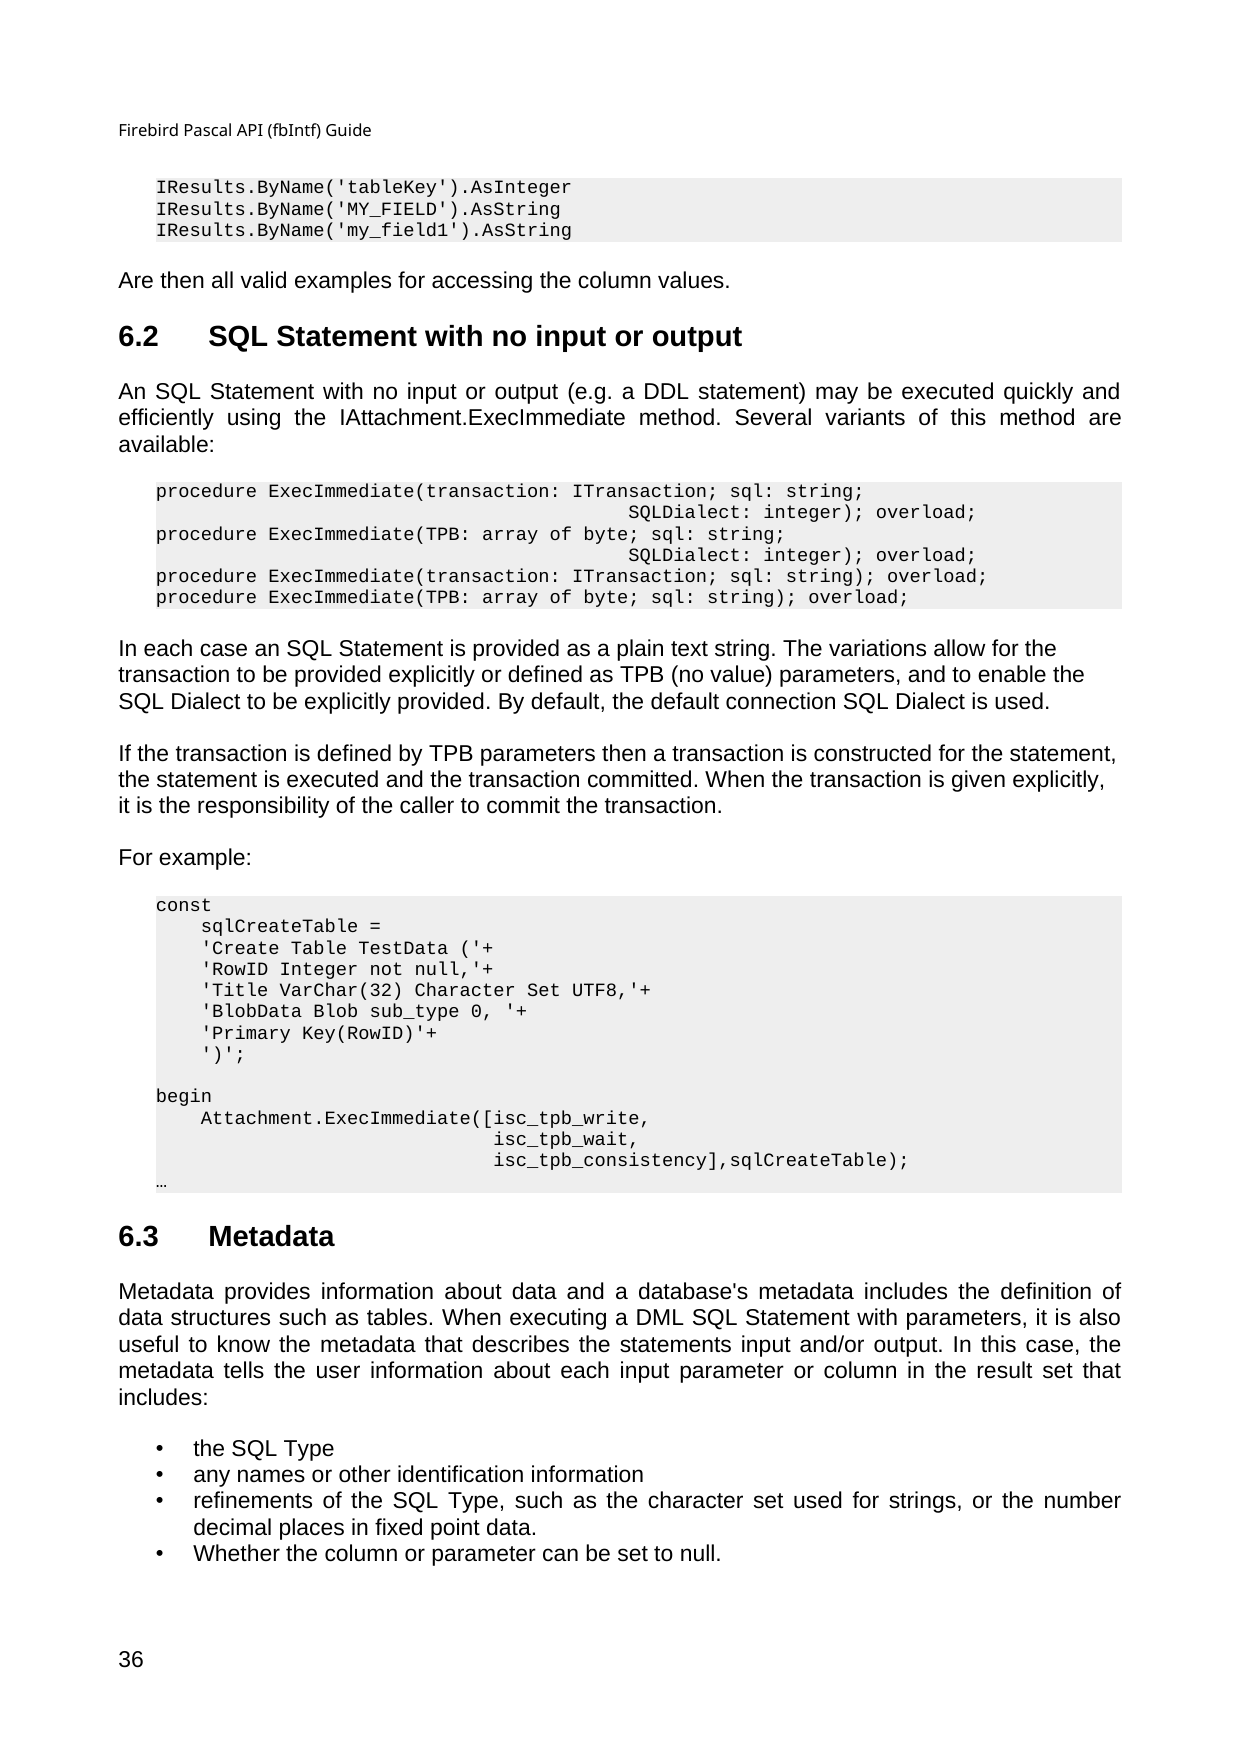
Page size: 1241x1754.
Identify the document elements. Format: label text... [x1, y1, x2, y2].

list the SQL Type [156, 1435, 1122, 1461]
text SQLDialect: integer); overload; [156, 503, 1122, 524]
text IResults.ByName('tableKey').AsInteger [156, 178, 1122, 199]
text const [156, 896, 1122, 917]
list Whether the column or parameter can be set to null. [156, 1540, 1122, 1567]
text IResults.ByName('my_field1').AsString [156, 221, 1122, 242]
text 'Create Table TestData ('+ [156, 938, 1122, 960]
text isc_tpb_consistency],sqlCreateTable); [156, 1151, 1122, 1172]
list refinements of the SQL Type, such as the character set used for strings, or the number decimal places in fixed point data. [156, 1487, 1122, 1540]
text ')'; [156, 1045, 1122, 1066]
text 'BlobData Blob sub_type 0, '+ [156, 1002, 1122, 1023]
text If the transaction is defined by TPB parameters then a transaction is constructed for the statement, the statement is executed and the transaction committed. When the transaction is given explicitly, it is the responsibility of the caller to commit the transaction. [118, 739, 1122, 818]
text 'Primary Key(RowID)'+ [156, 1023, 1122, 1045]
text Attachment.ExecImmediate([isc_tpb_write, [156, 1108, 1122, 1130]
text 'Title VarChar(32) Character Set UTF8,'+ [156, 981, 1122, 1002]
subtitle SQL Statement with no input or output [118, 319, 1122, 352]
text An SQL Statement with no input or output (e.g. a DDL statement) may be executed quickly and efficiently using the IAttachment.ExecImmediate method. Several variants of this method are available: [118, 378, 1122, 457]
text procedure ExecImmediate(TPB: array of byte; sql: string); overload; [156, 588, 1122, 609]
text Metadata provides information about data and a database's metadata includes the definition of data structures such as tables. When executing a DML SQL Statement with parameters, it is also useful to know the metadata that describes the statements input and/or output. In this case, the metadata tells the user information about each input parameter or column in the result set that includes: [118, 1278, 1122, 1410]
text IResults.ByName('MY_FIELD').AsString [156, 199, 1122, 221]
text sqlCreateTable = [156, 917, 1122, 938]
text begin [156, 1087, 1122, 1108]
text In each case an SQL Statement is provided as a plain text string. The variations allow for the transaction to be provided explicitly or defined as TPB (no value) parameters, and to enable the SQL Dialect to be explicitly provided. By default, the default connection SQL Dialect is used. [118, 635, 1122, 714]
text procedure ExecImmediate(TPB: array of byte; sql: string; [156, 524, 1122, 546]
text isc_tpb_wait, [156, 1130, 1122, 1151]
list any names or other identification information [156, 1461, 1122, 1487]
text SQLDialect: integer); overload; [156, 546, 1122, 567]
subtitle Metadata [118, 1219, 1122, 1252]
text procedure ExecImmediate(transaction: ITransaction; sql: string); overload; [156, 567, 1122, 588]
text 'RowID Integer not null,'+ [156, 960, 1122, 981]
text For example: [118, 844, 1122, 870]
text Are then all valid examples for accessing the column values. [118, 267, 1122, 294]
text procedure ExecImmediate(transaction: ITransaction; sql: string; [156, 482, 1122, 503]
text … [156, 1172, 1122, 1193]
